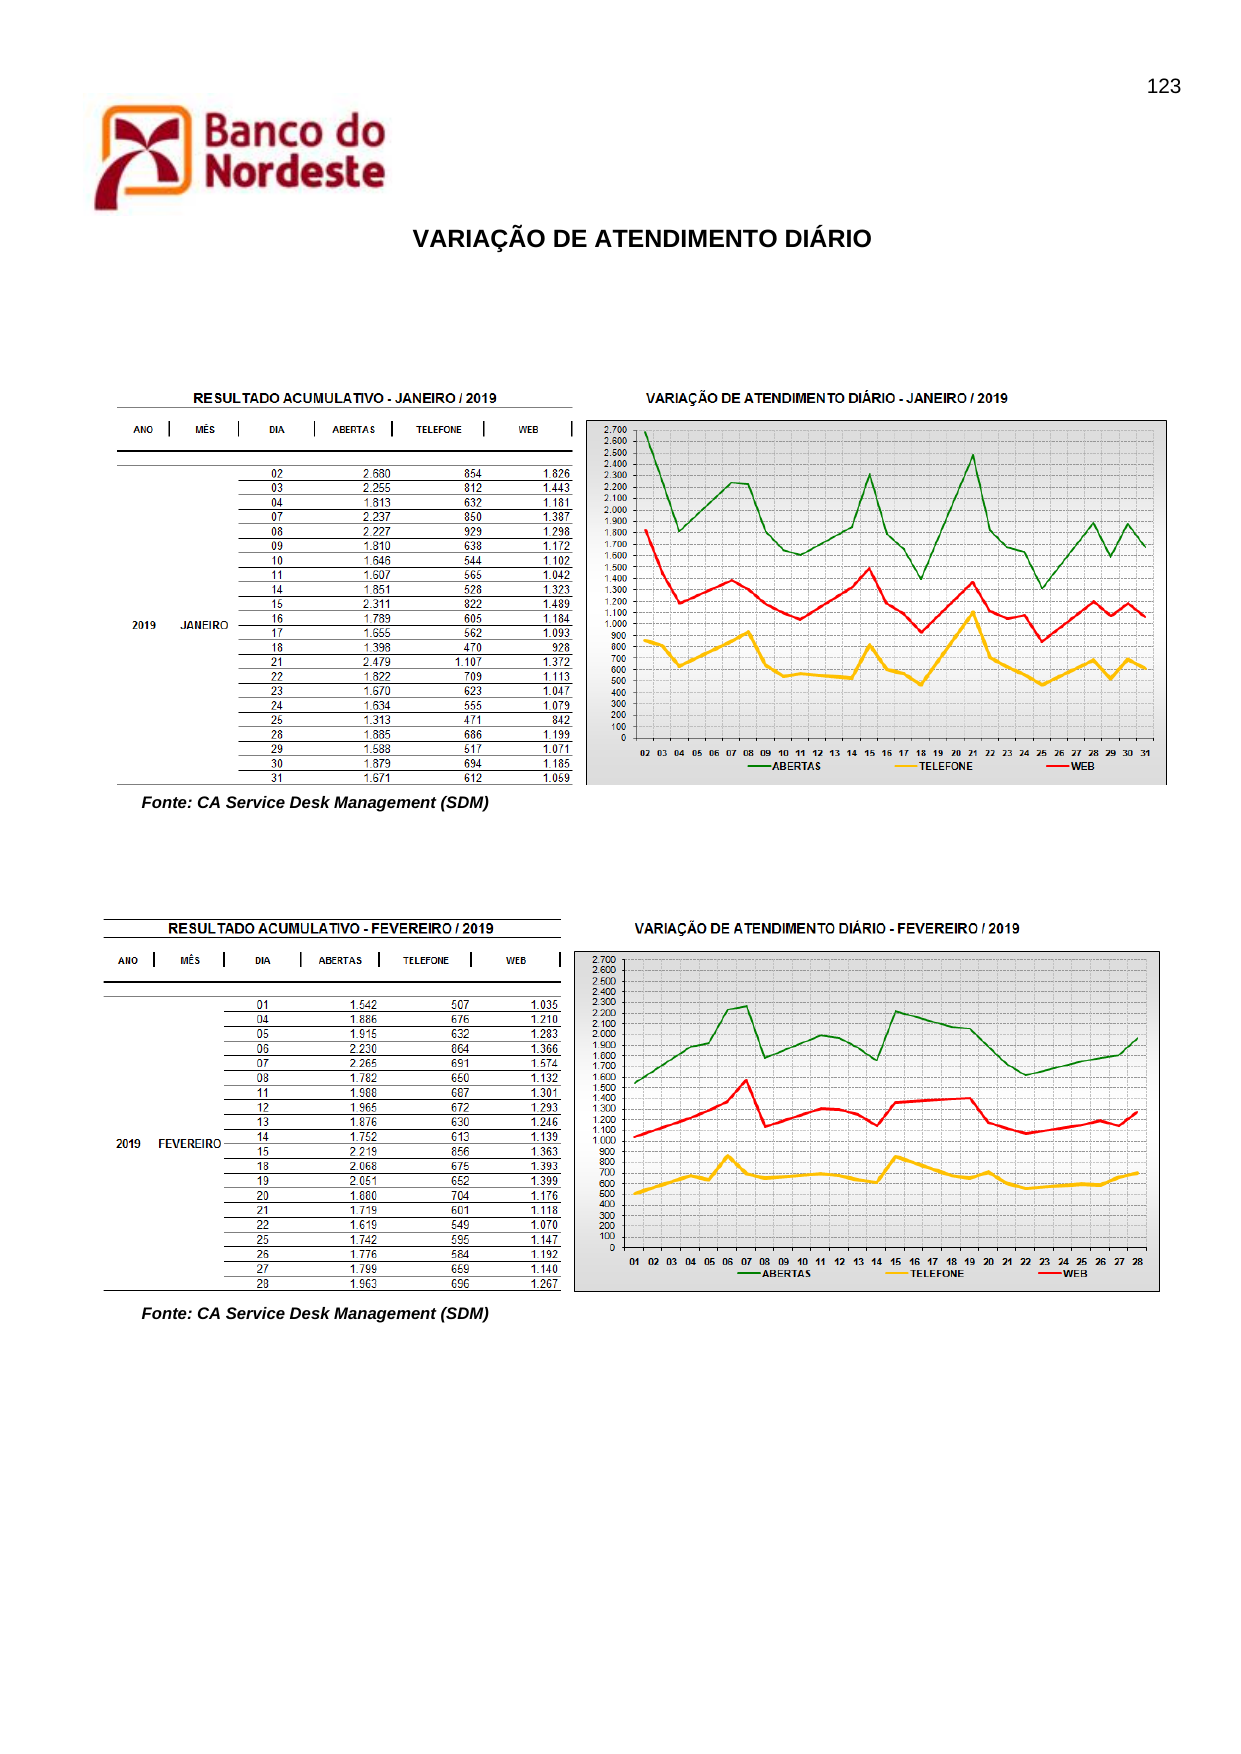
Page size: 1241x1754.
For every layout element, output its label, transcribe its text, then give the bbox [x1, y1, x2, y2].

picture [103, 914, 1162, 1296]
text Fonte: CA Service Desk Management (SDM) [118, 793, 1181, 812]
text VARIAÇÃO DE ATENDIMENTO DIÁRIO [103, 224, 1181, 253]
picture [116, 390, 1168, 785]
text Fonte: CA Service Desk Management (SDM) [118, 1304, 1181, 1323]
picture [82, 93, 393, 220]
